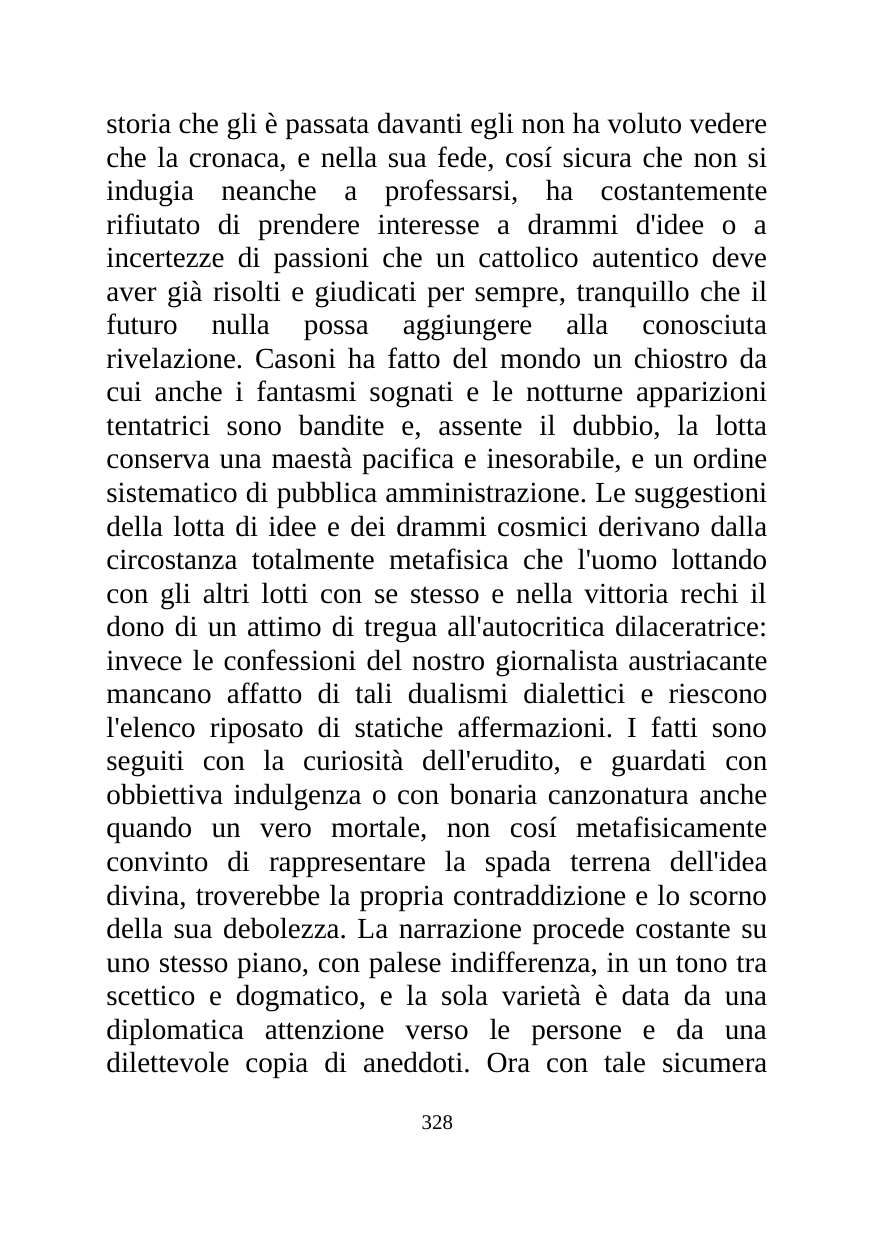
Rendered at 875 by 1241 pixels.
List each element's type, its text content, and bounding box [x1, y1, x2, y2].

text storia che gli è passata davanti egli non ha voluto vedere che la cronaca, e nella sua fede, cosí sicura che non si indugia neanche a professarsi, ha costantemente rifiutato di prendere interesse a drammi d'idee o a incertezze di passioni che un cattolico autentico deve aver già risolti e giudicati per sempre, tranquillo che il futuro nulla possa aggiungere alla conosciuta rivelazione. Casoni ha fatto del mondo un chiostro da cui anche i fantasmi sognati e le notturne apparizioni tentatrici sono bandite e, assente il dubbio, la lotta conserva una maestà pacifica e inesorabile, e un ordine sistematico di pubblica amministrazione. Le suggestioni della lotta di idee e dei drammi cosmici derivano dalla circostanza totalmente metafisica che l'uomo lottando con gli altri lotti con se stesso e nella vittoria rechi il dono di un attimo di tregua all'autocritica dilaceratrice: invece le confessioni del nostro giornalista austriacante mancano affatto di tali dualismi dialettici e riescono l'elenco riposato di statiche affermazioni. I fatti sono seguiti con la curiosità dell'erudito, e guardati con obbiettiva indulgenza o con bonaria canzonatura anche quando un vero mortale, non cosí metafisicamente convinto di rappresentare la spada terrena dell'idea divina, troverebbe la propria contraddizione e lo scorno della sua debolezza. La narrazione procede costante su uno stesso piano, con palese indifferenza, in un tono tra scettico e dogmatico, e la sola varietà è data da una diplomatica attenzione verso le persone e da una dilettevole copia di aneddoti. Ora con tale sicumera [106, 106, 768, 1079]
